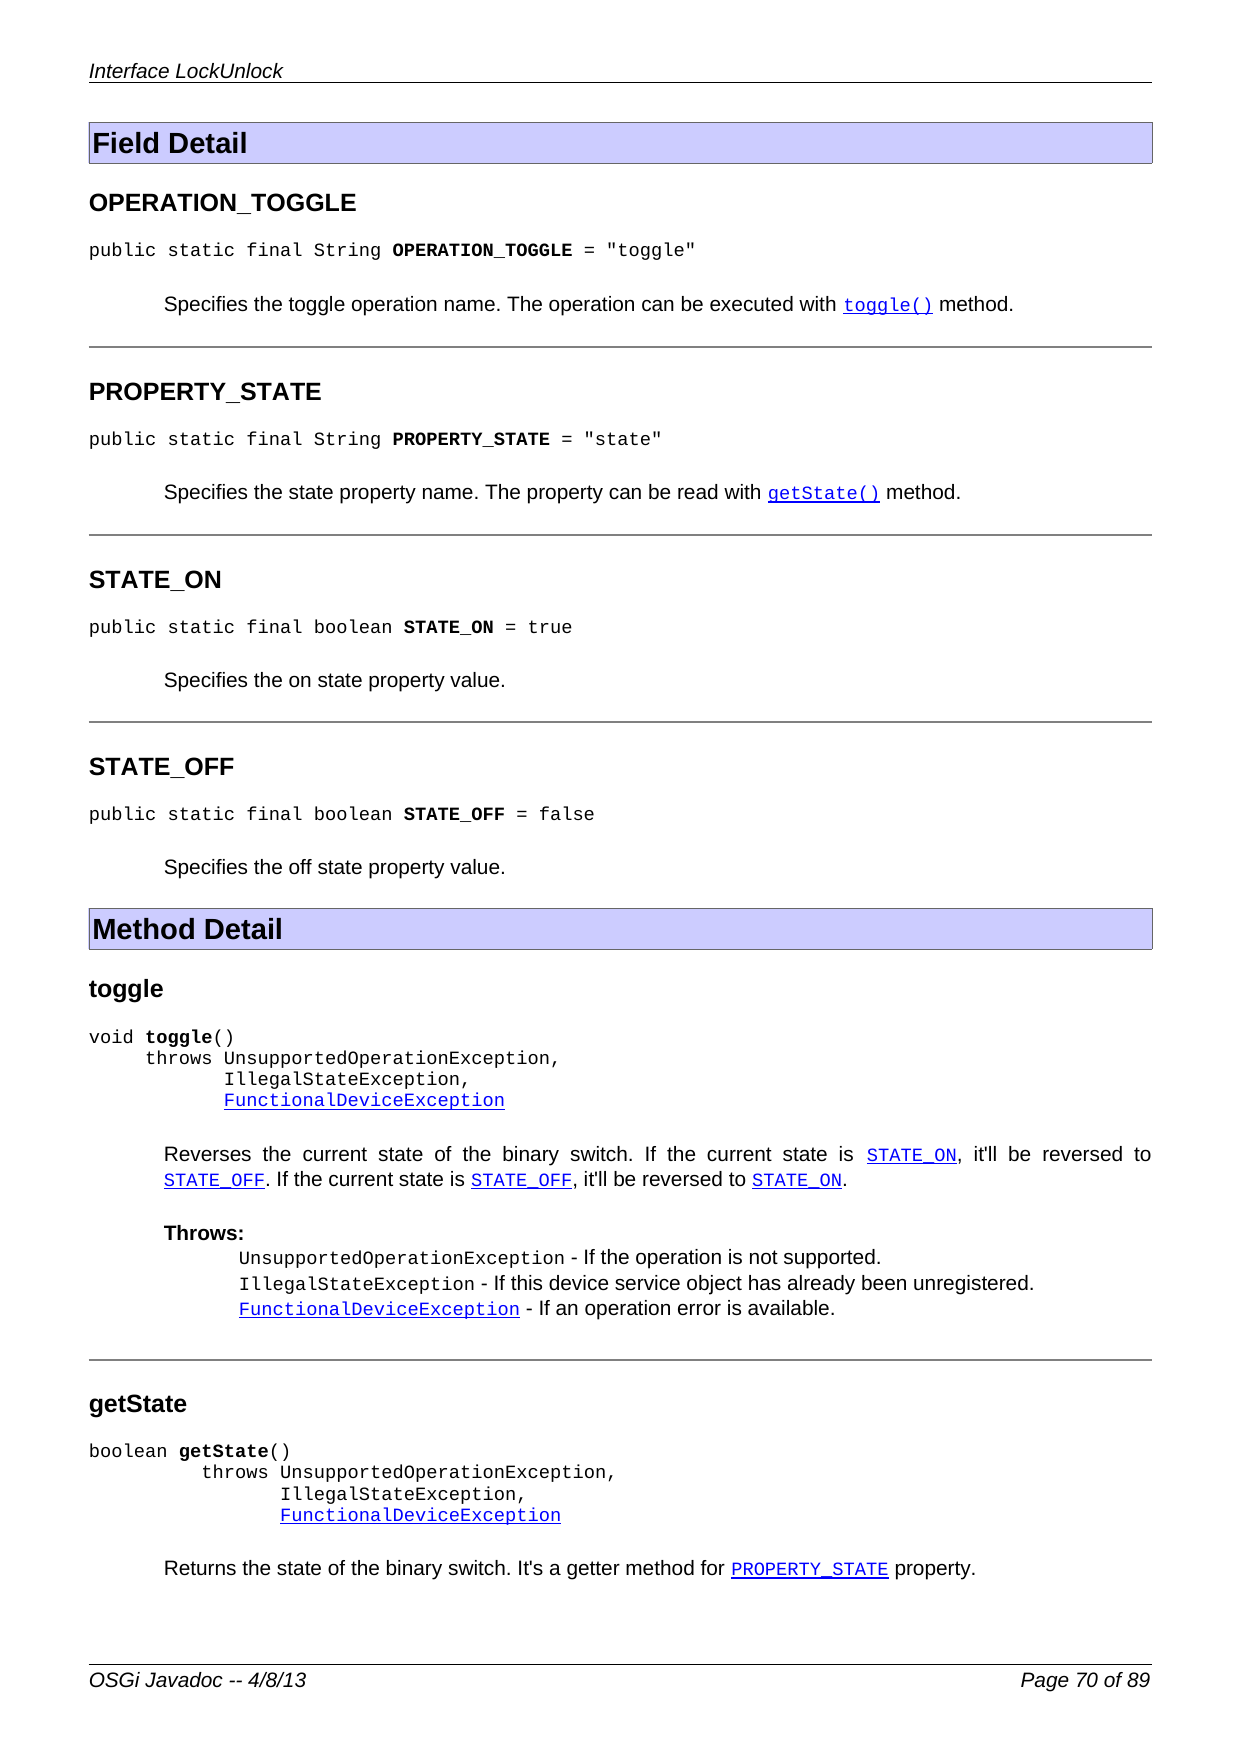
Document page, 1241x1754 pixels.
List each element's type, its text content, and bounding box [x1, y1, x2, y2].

text Reverses the current state of the binary switch. If the current state is STATE_ON, it'll be reversed to STATE_OFF. If the current state is STATE_OFF, it'll be reversed to STATE_ON. [163, 1142, 1152, 1192]
text public static final String PROPERTY_STATE = "state" [88, 429, 1152, 451]
text public static final boolean STATE_ON = true [88, 618, 1152, 639]
text FunctionalDeviceException - If an operation error is available. [238, 1296, 1152, 1321]
text Specifies the off state property value. [163, 855, 1152, 879]
subtitle STATE_OFF [88, 752, 1152, 781]
subtitle Method Detail [90, 909, 1152, 949]
text void toggle() throws UnsupportedOperationException, IllegalStateException, FunctionalDeviceException [88, 1027, 1152, 1112]
subtitle OPERATION_TOGGLE [88, 188, 1152, 217]
subtitle toggle [88, 974, 1152, 1003]
text Specifies the on state property value. [163, 668, 1152, 692]
text public static final String OPERATION_TOGGLE = "toggle" [88, 241, 1152, 262]
text boolean getState() throws UnsupportedOperationException, IllegalStateException, FunctionalDeviceException [88, 1442, 1152, 1527]
subtitle STATE_ON [88, 565, 1152, 593]
text IllegalStateException - If this device service object has already been unregistered. [238, 1270, 1152, 1296]
text UnsupportedOperationException - If the operation is not supported. [238, 1245, 1152, 1270]
subtitle getState [88, 1389, 1152, 1418]
text Specifies the state property name. The property can be read with getState() method. [163, 480, 1152, 505]
text Throws: [163, 1221, 1152, 1245]
text Returns the state of the binary switch. It's a getter method for PROPERTY_STATE property. [163, 1556, 1152, 1581]
text public static final boolean STATE_OFF = false [88, 805, 1152, 826]
subtitle PROPERTY_STATE [88, 377, 1152, 405]
subtitle Field Detail [90, 123, 1152, 163]
text Specifies the toggle operation name. The operation can be executed with toggle() method. [163, 292, 1152, 317]
